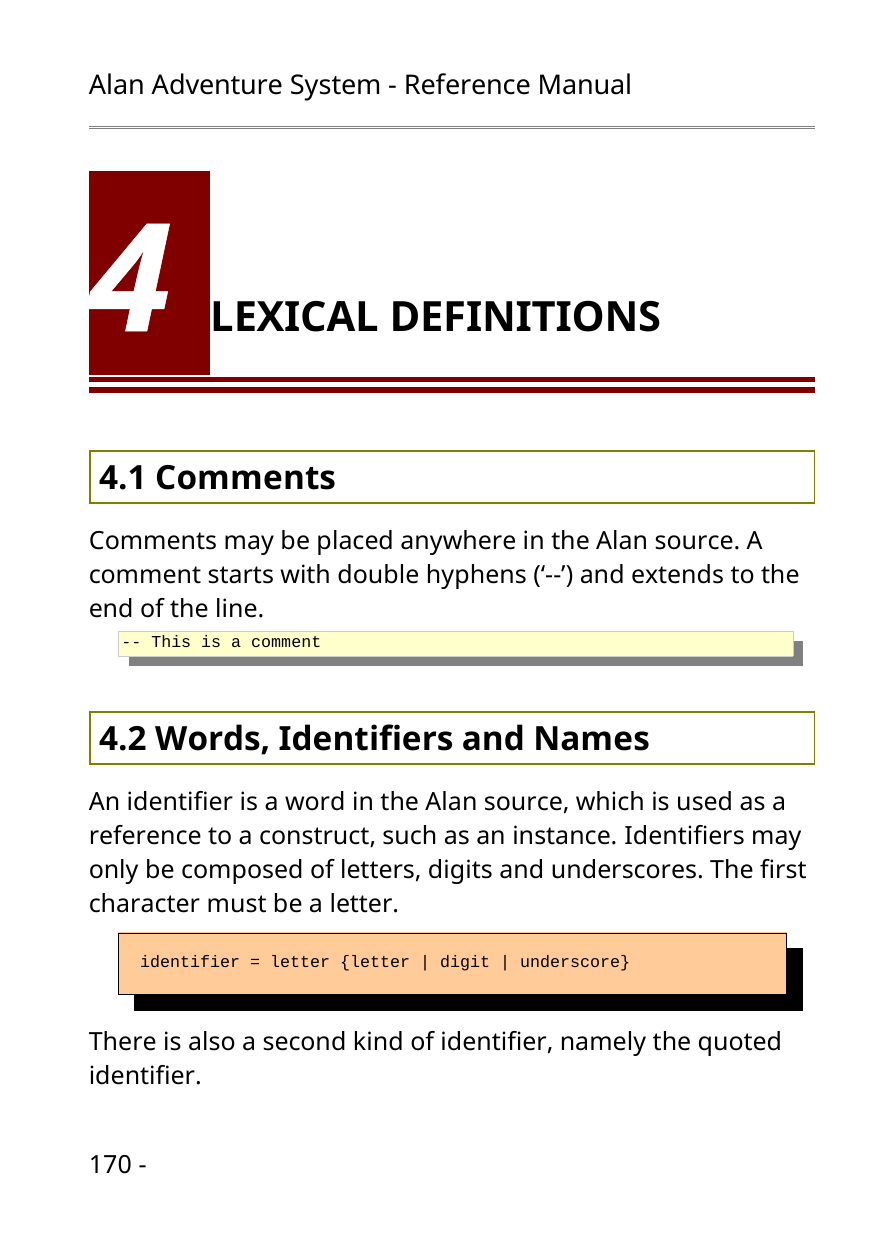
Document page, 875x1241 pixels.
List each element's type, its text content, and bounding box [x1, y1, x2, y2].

text identifier = letter {letter | digit | underscore} [119, 934, 786, 994]
text -- This is a comment [119, 632, 793, 656]
subtitle Words, Identifiers and Names [91, 713, 814, 763]
text An identifier is a word in the Alan source, which is used as a reference to a construct, such as an instance. Identifiers may only be composed of letters, digits and underscores. The first character must be a letter. [88, 784, 815, 919]
text Comments may be placed anywhere in the Alan source. A comment starts with double hyphens (‘--’) and extends to the end of the line. [88, 523, 815, 624]
text There is also a second kind of identifier, namely the quoted identifier. [88, 1024, 815, 1092]
subtitle Lexical Definitions [88, 171, 815, 393]
subtitle Comments [91, 452, 814, 502]
